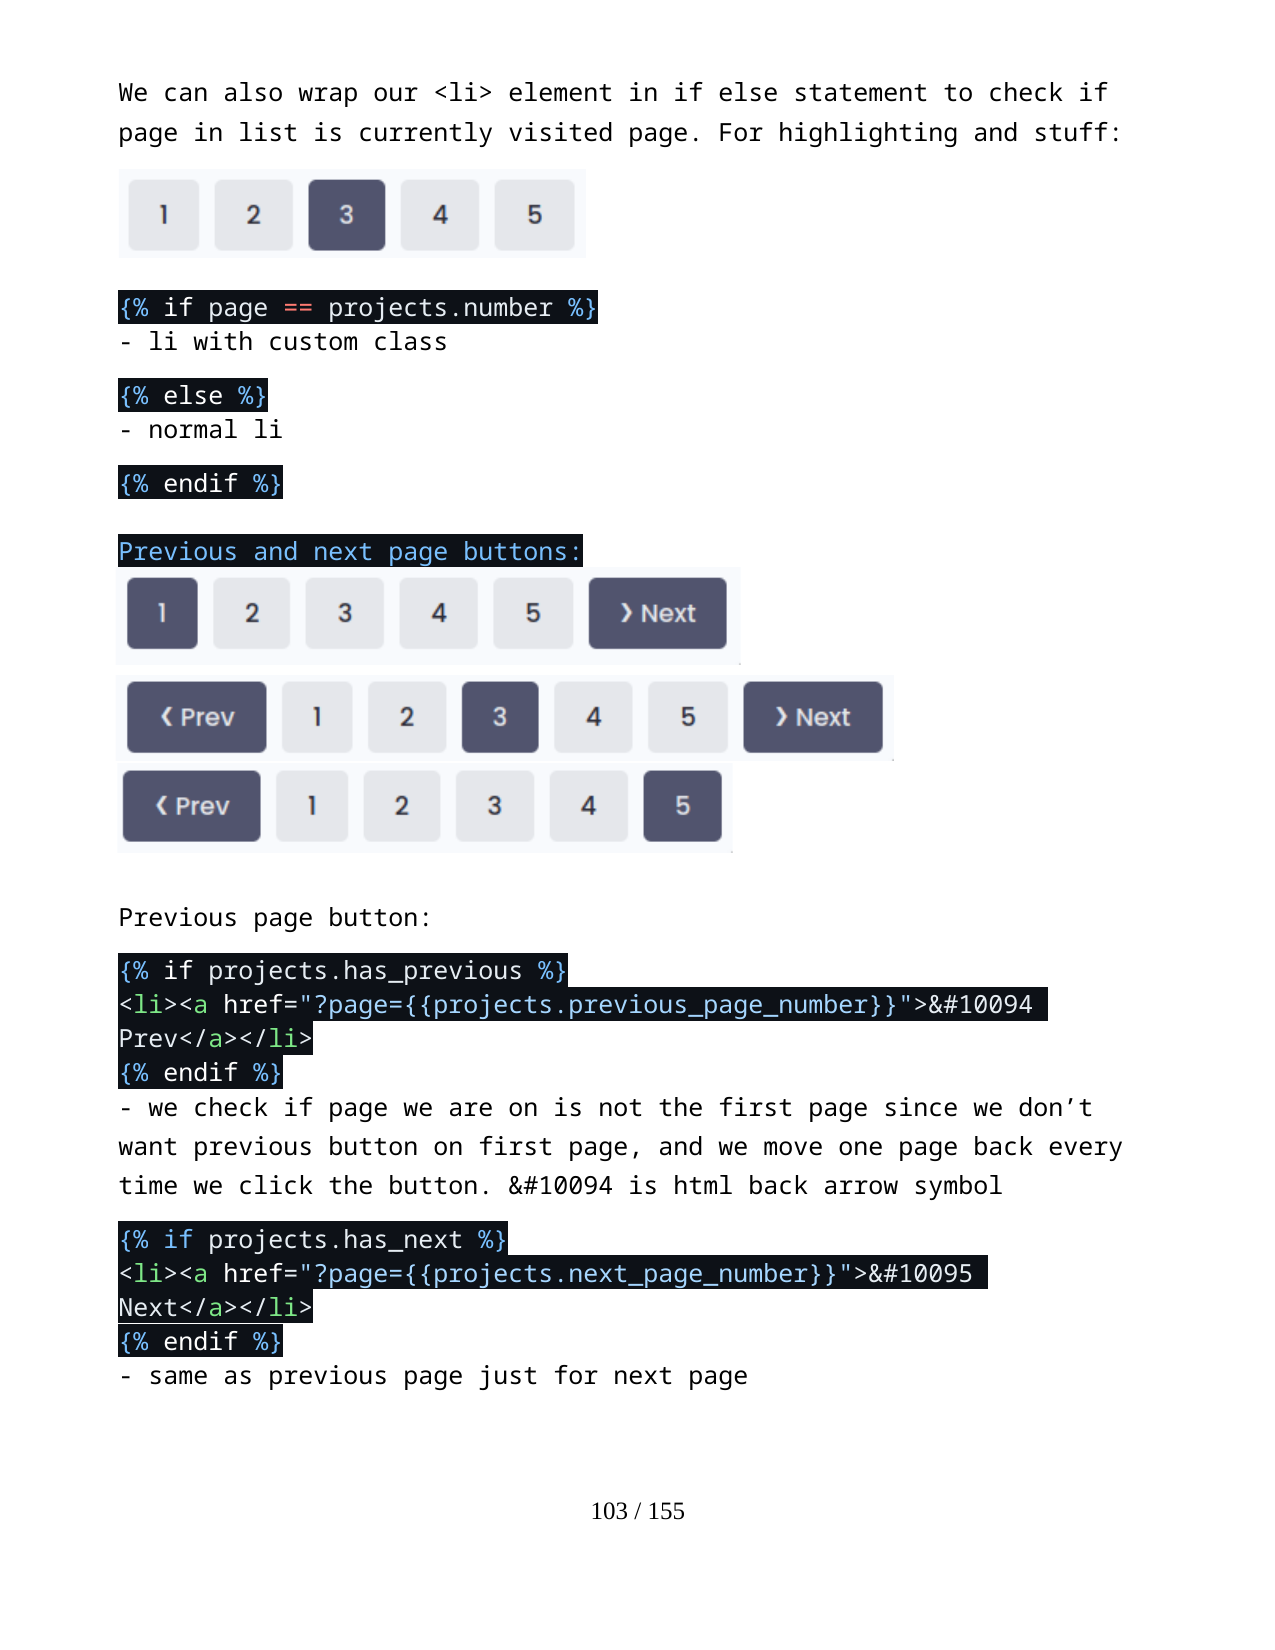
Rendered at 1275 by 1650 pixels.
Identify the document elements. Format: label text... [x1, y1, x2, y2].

text <li><a href="?page={{projects.previous_page_number}}">&#10094 Prev</a></li> [118, 987, 1157, 1055]
text - normal li [118, 412, 1157, 446]
text We can also wrap our <li> element in if else statement to check if page in list is currently visited page. For highlighting and stuff: [118, 75, 1157, 148]
text Previous page button: [118, 899, 1157, 933]
text {% else %} [118, 378, 1157, 412]
text Previous and next page buttons: [118, 533, 1157, 568]
text {% endif %} [118, 465, 1157, 499]
text {% endif %} [118, 1055, 1157, 1089]
text - same as previous page just for next page [118, 1357, 1157, 1392]
text {% if projects.has_next %} [118, 1221, 1157, 1255]
text {% if projects.has_previous %} [118, 953, 1157, 987]
text - li with custom class [118, 324, 1157, 358]
text - we check if page we are on is not the first page since we don’t want previous button on first page, and we move one page back every time we click the button. &#10094 is html back arrow symbol [118, 1089, 1157, 1202]
text {% if page == projects.number %} [118, 290, 1157, 324]
text <li><a href="?page={{projects.next_page_number}}">&#10095 Next</a></li> [118, 1255, 1157, 1323]
text {% endif %} [118, 1323, 1157, 1357]
